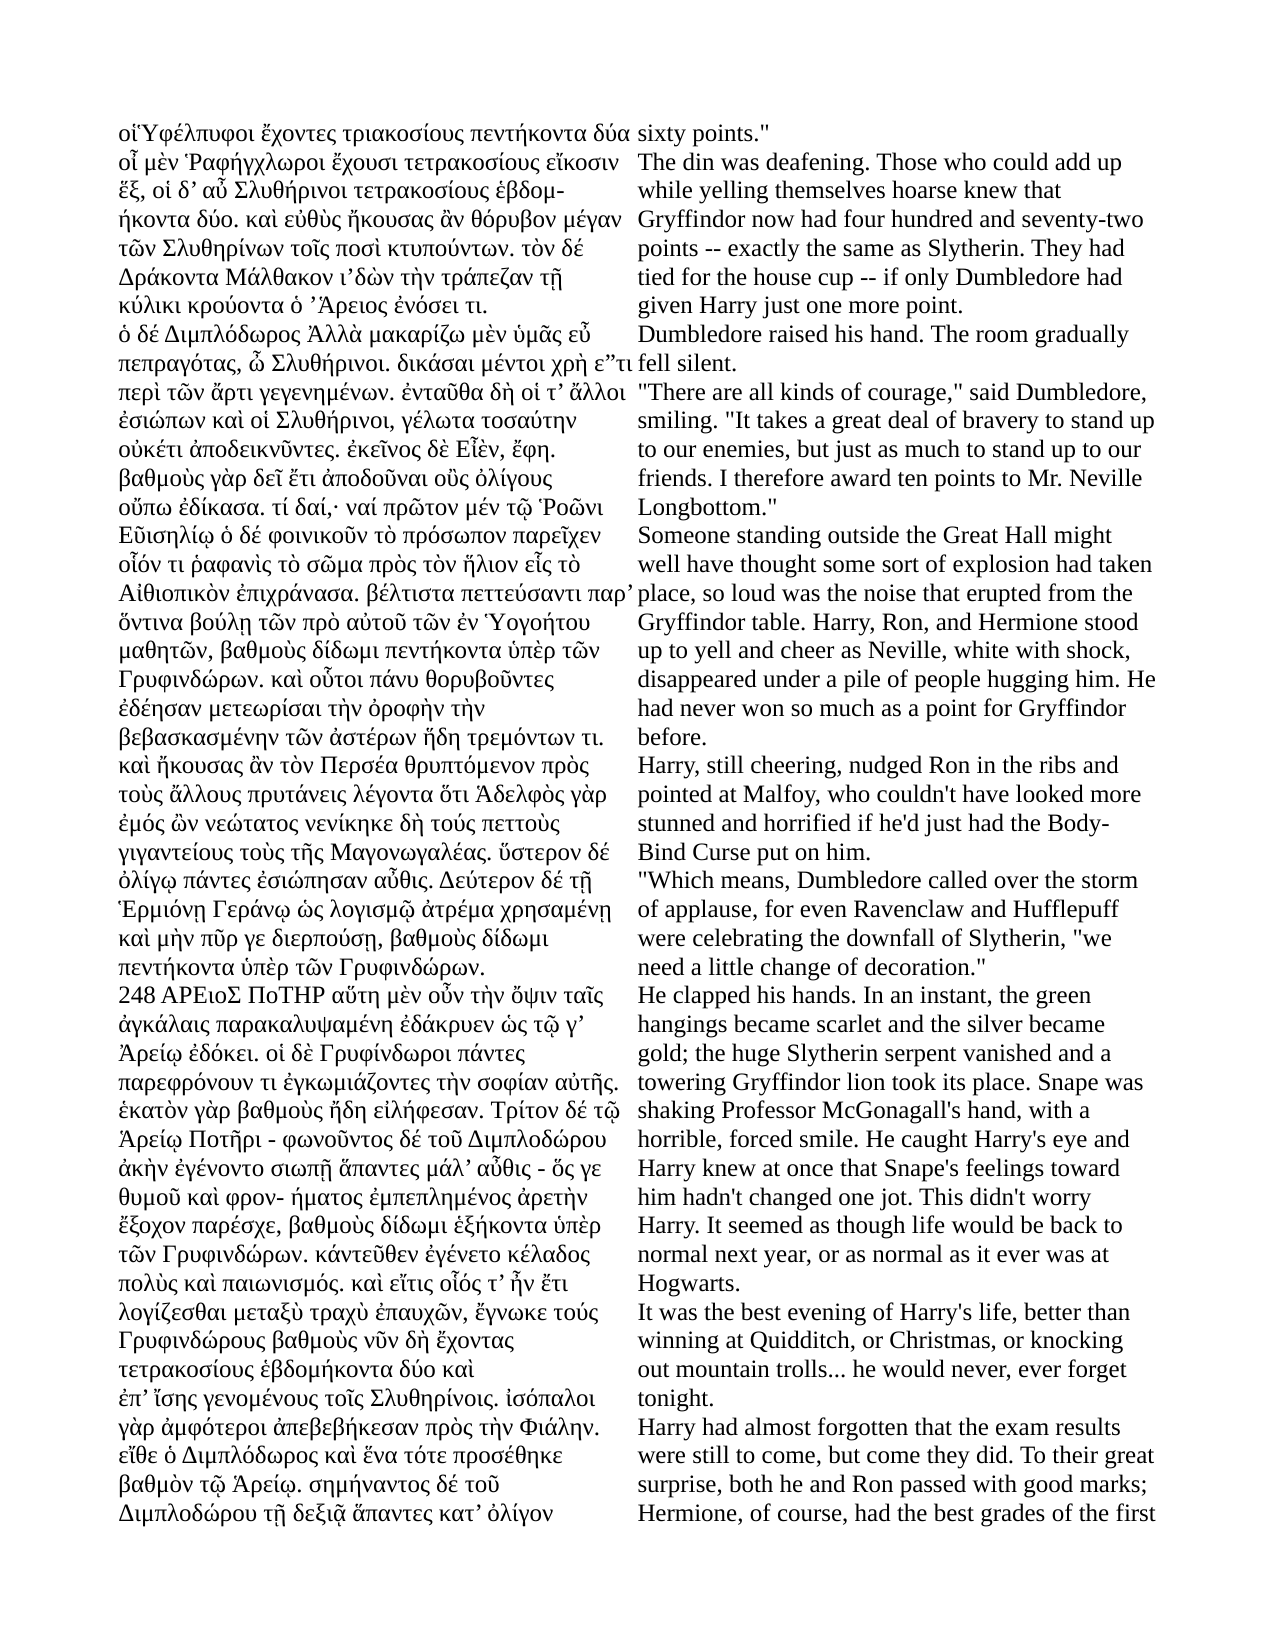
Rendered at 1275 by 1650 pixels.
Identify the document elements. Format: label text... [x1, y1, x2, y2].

table_cell οἱὙφέλπυφοι ἔχοντες τριακοσίους πεντήκοντα δύα οἶ μὲν Ῥαφήγχλωροι ἔχουσι τετρακοσίους εἴκοσιν ἕξ, οἱ δ’ αὖ Σλυθήρινοι τετρακοσίους ἑβδομ- ήκοντα δύο. καὶ εὐθὺς ἤκουσας ἂν θόρυβον μέγαν τῶν Σλυθηρίνων τοῖς ποσὶ κτυπούντων. τὸν δέ Δράκοντα Μάλθακον ι’δὼν τὴν τράπεζαν τῇ κύλικι κρούοντα ὁ ’Ἁρειος ἐνόσει τι. ὁ δέ Διμπλόδωρος Ἀλλὰ μακαρίζω μὲν ὑμᾶς εὖ πεπραγότας, ὦ Σλυθήρινοι. δικάσαι μέντοι χρὴ ε”τι περὶ τῶν ἄρτι γεγενημένων. ἐνταῦθα δὴ οἱ τ’ ἄλλοι ἐσιώπων καὶ οἱ Σλυθήρινοι, γέλωτα τοσαύτην οὐκέτι ἀποδεικνῦντες. ἐκεῖνος δὲ Εἶὲν, ἔφη. βαθμοὺς γὰρ δεῖ ἔτι ἀποδοῦναι οὒς ὀλίγους οὔπω ἐδίκασα. τί δαί,· ναί πρῶτον μέν τῷ Ῥοῶνι Εῦισηλίῳ ὁ δέ φοινικοῦν τὸ πρόσωπον παρεῖχεν οἷόν τι ῥαφανὶς τὸ σῶμα πρὸς τὸν ἥλιον εἷς τὸ Αἰθιοπικὸν ἐπιχράνασα. βέλτιστα πεττεύσαντι παρ’ ὅντινα βούλῃ τῶν πρὸ αὐτοῦ τῶν ἐν Ὑογοήτου μαθητῶν, βαθμοὺς δίδωμι πεντήκοντα ὑπὲρ τῶν Γρυφινδώρων. καὶ οὗτοι πάνυ θορυβοῦντες ἐδέησαν μετεωρίσαι τὴν ὀροφὴν τὴν βεβασκασμένην τῶν ἀστέρων ἥδη τρεμόντων τι. καὶ ἤκουσας ἂν τὸν Περσέα θρυπτόμενον πρὸς τοὺς ἄλλους πρυτάνεις λέγοντα ὅτι Ἁδελφὸς γὰρ ἐμός ὢν νεώτατος νενίκηκε δὴ τούς πεττοὺς γιγαντείους τοὺς τῆς Μαγονωγαλέας. ὕστερον δέ ὀλίγῳ πάντες ἐσιώπησαν αὖθις. Δεύτερον δέ τῇ Ἑρμιόνῃ Γεράνῳ ὡς λογισμῷ ἀτρέμα χρησαμένῃ καὶ μὴν πῦρ γε διερπούσῃ, βαθμοὺς δίδωμι πεντήκοντα ὑπὲρ τῶν Γρυφινδώρων. 248 ΑΡΕιοΣ ΠοΤΗΡ αὕτη μὲν οὖν τὴν ὄψιν ταῖς ἀγκάλαις παρακαλυψαμένη ἐδάκρυεν ὡς τῷ γ’ Ἀρείῳ ἐδόκει. οἱ δὲ Γρυφίνδωροι πάντες παρεφρόνουν τι ἐγκωμιάζοντες τὴν σοφίαν αὐτῆς. ἑκατὸν γὰρ βαθμοὺς ἤδη εἰλήφεσαν. Τρίτον δέ τῷ Ἁρείῳ Ποτῆρι - φωνοῦντος δέ τοῦ Διμπλοδώρου ἀκὴν ἐγένοντο σιωπῇ ἅπαντες μάλ’ αὖθις - ὅς γε θυμοῦ καὶ φρον- ήματος ἐμπεπλημένος ἀρετὴν ἔξοχον παρέσχε, βαθμοὺς δίδωμι ἑξήκοντα ὑπὲρ τῶν Γρυφινδώρων. κάντεῦθεν ἐγένετο κέλαδος πολὺς καὶ παιωνισμός. καὶ εἴτις οἷός τ’ ἦν ἔτι λογίζεσθαι μεταξὺ τραχὺ ἐπαυχῶν, ἔγνωκε τούς Γρυφινδώρους βαθμοὺς νῦν δὴ ἔχοντας τετρακοσίους ἑβδομήκοντα δύο καὶ ἐπ’ ἴσης γενομένους τοῖς Σλυθηρίνοις. ἰσόπαλοι γὰρ ἀμφότεροι ἀπεβεβήκεσαν πρὸς τὴν Φιάλην. εἴθε ὁ Διμπλόδωρος καὶ ἕνα τότε προσέθηκε βαθμὸν τῷ Ἁρείῳ. σημήναντος δέ τοῦ Διμπλοδώρου τῇ δεξιᾷ ἅπαντες κατ’ ὀλίγον [118, 118, 637, 1527]
table_cell sixty points." The din was deafening. Those who could add up while yelling themselves hoarse knew that Gryffindor now had four hundred and seventy-two points -- exactly the same as Slytherin. They had tied for the house cup -- if only Dumbledore had given Harry just one more point. Dumbledore raised his hand. The room gradually fell silent. "There are all kinds of courage," said Dumbledore, smiling. "It takes a great deal of bravery to stand up to our enemies, but just as much to stand up to our friends. I therefore award ten points to Mr. Neville Longbottom." Someone standing outside the Great Hall might well have thought some sort of explosion had taken place, so loud was the noise that erupted from the Gryffindor table. Harry, Ron, and Hermione stood up to yell and cheer as Neville, white with shock, disappeared under a pile of people hugging him. He had never won so much as a point for Gryffindor before. Harry, still cheering, nudged Ron in the ribs and pointed at Malfoy, who couldn't have looked more stunned and horrified if he'd just had the Body-Bind Curse put on him. "Which means, Dumbledore called over the storm of applause, for even Ravenclaw and Hufflepuff were celebrating the downfall of Slytherin, "we need a little change of decoration." He clapped his hands. In an instant, the green hangings became scarlet and the silver became gold; the huge Slytherin serpent vanished and a towering Gryffindor lion took its place. Snape was shaking Professor McGonagall's hand, with a horrible, forced smile. He caught Harry's eye and Harry knew at once that Snape's feelings toward him hadn't changed one jot. This didn't worry Harry. It seemed as though life would be back to normal next year, or as normal as it ever was at Hogwarts. It was the best evening of Harry's life, better than winning at Quidditch, or Christmas, or knocking out mountain trolls... he would never, ever forget tonight. Harry had almost forgotten that the exam results were still to come, but come they did. To their great surprise, both he and Ron passed with good marks; Hermione, of course, had the best grades of the first [637, 118, 1157, 1527]
